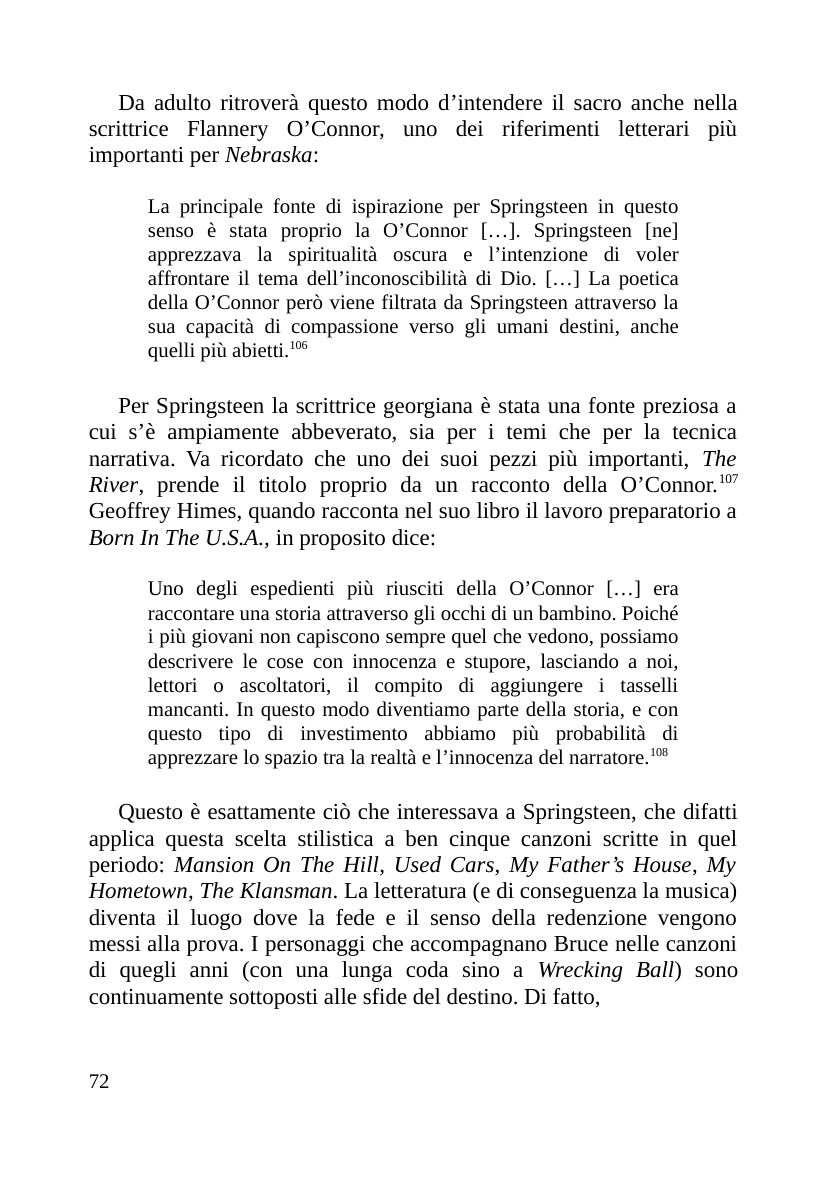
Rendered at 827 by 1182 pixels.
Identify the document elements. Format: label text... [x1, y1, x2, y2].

text Per Springsteen la scrittrice georgiana è stata una fonte preziosa a cui s’è ampiamente abbeverato, sia per i temi che per la tecnica narrativa. Va ricordato che uno dei suoi pezzi più importanti, The River, prende il titolo proprio da un racconto della O’Connor. Geoffrey Himes, quando racconta nel suo libro il lavoro preparatorio a Born In The U.S.A., in proposito dice: [88, 392, 738, 550]
text Questo è esattamente ciò che interessava a Springsteen, che difatti applica questa scelta stilistica a ben cinque canzoni scritte in quel periodo: Mansion On The Hill, Used Cars, My Father’s House, My Hometown, The Klansman. La letteratura (e di conseguenza la musica) diventa il luogo dove la fede e il senso della redenzione vengono messi alla prova. I personaggi che accompagnano Bruce nelle canzoni di quegli anni (con una lunga coda sino a Wrecking Ball) sono continuamente sottoposti alle sfide del destino. Di fatto, [88, 798, 738, 1009]
text Da adulto ritroverà questo modo d’intendere il sacro anche nella scrittrice Flannery O’Connor, uno dei riferimenti letterari più importanti per Nebraska: [88, 88, 738, 168]
text Uno degli espedienti più riusciti della O’Connor […] era raccontare una storia attraverso gli occhi di un bambino. Poiché i più giovani non capiscono sempre quel che vedono, possiamo descrivere le cose con innocenza e stupore, lasciando a noi, lettori o ascoltatori, il compito di aggiungere i tasselli mancanti. In questo modo diventiamo parte della storia, e con questo tipo di investimento abbiamo più probabilità di apprezzare lo spazio tra la realtà e l’innocenza del narratore. [148, 576, 679, 769]
text La principale fonte di ispirazione per Springsteen in questo senso è stata proprio la O’Connor […]. Springsteen [ne] apprezzava la spiritualità oscura e l’intenzione di voler affrontare il tema dell’inconoscibilità di Dio. […] La poetica della O’Connor però viene filtrata da Springsteen attraverso la sua capacità di compassione verso gli umani destini, anche quelli più abietti. [148, 194, 679, 362]
